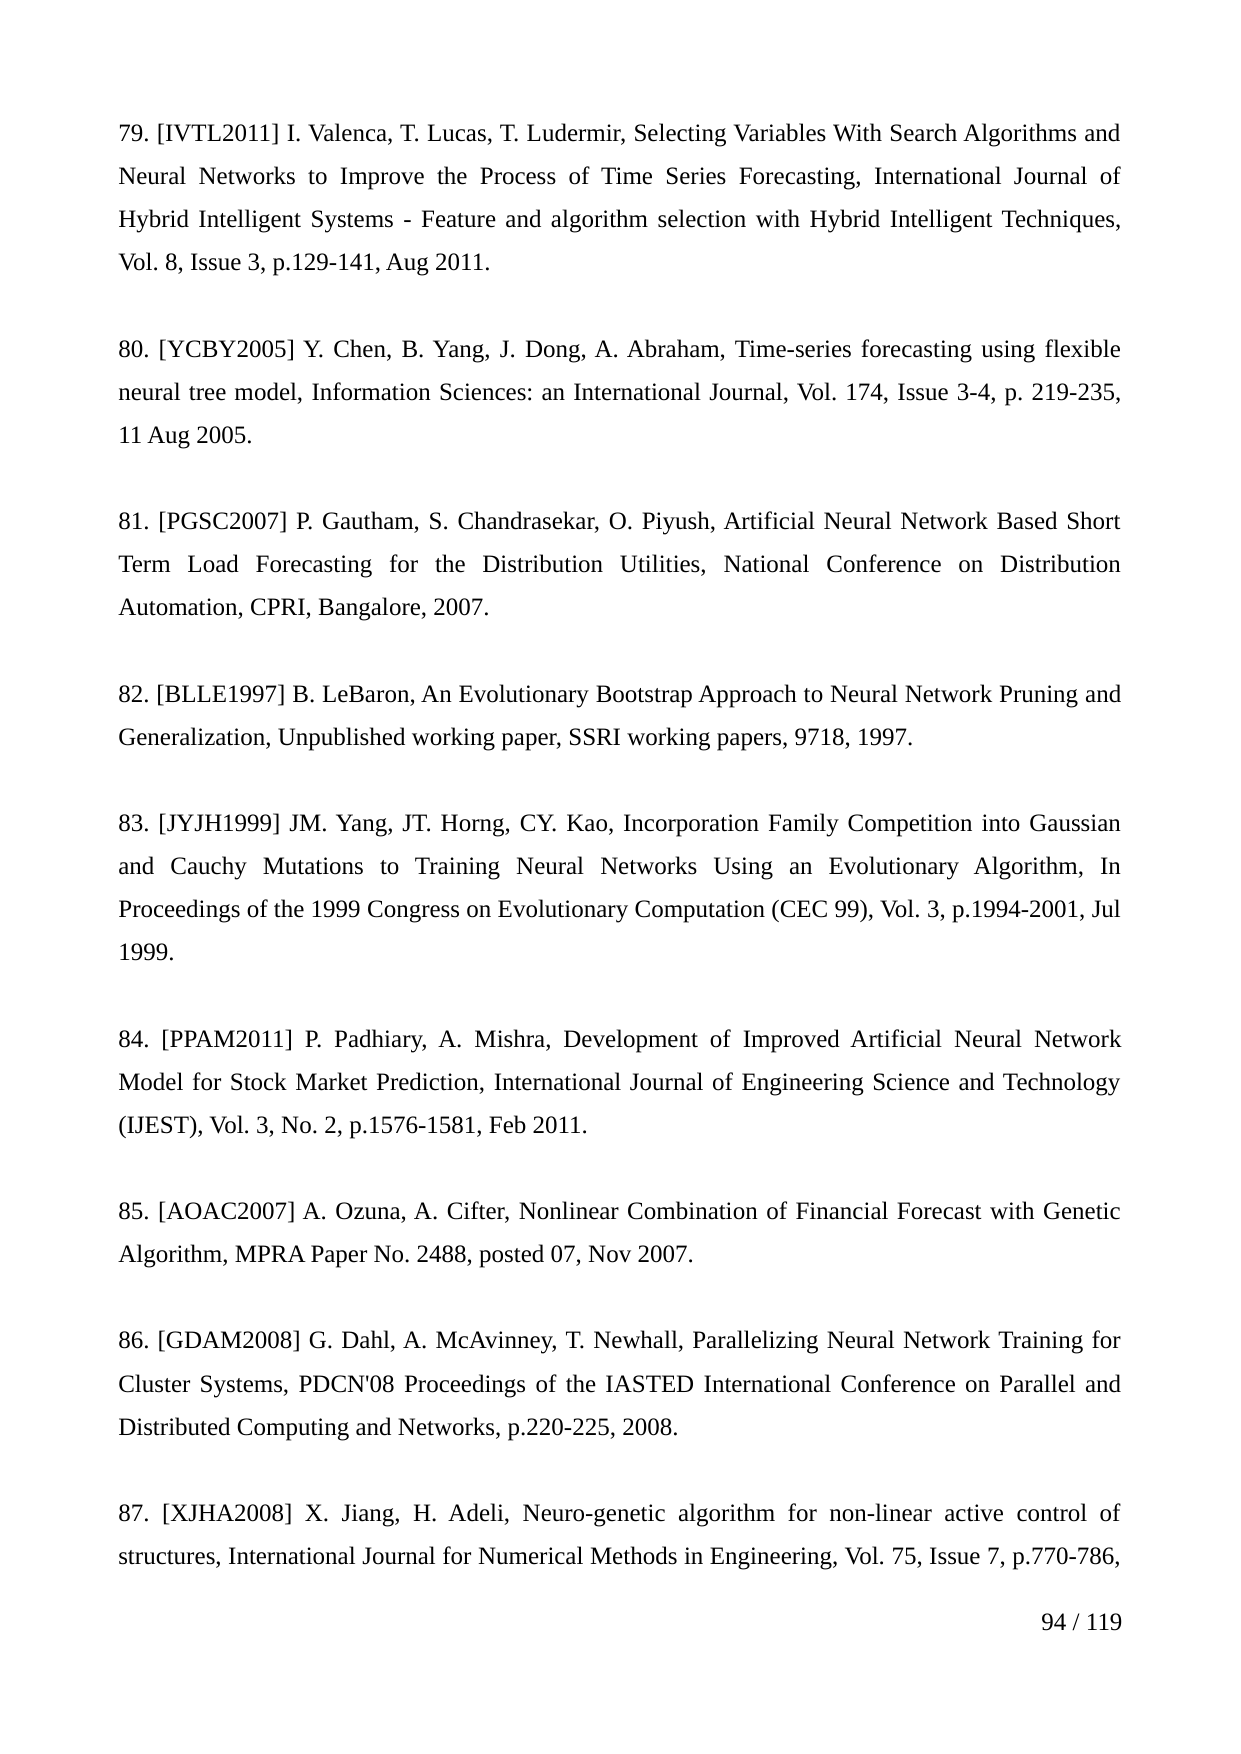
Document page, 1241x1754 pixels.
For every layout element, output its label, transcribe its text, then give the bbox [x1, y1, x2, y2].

text 81. [PGSC2007] P. Gautham, S. Chandrasekar, O. Piyush, Artificial Neural Network Based Short Term Load Forecasting for the Distribution Utilities, National Conference on Distribution Automation, CPRI, Bangalore, 2007. [118, 506, 1122, 621]
text 86. [GDAM2008] G. Dahl, A. McAvinney, T. Newhall, Parallelizing Neural Network Training for Cluster Systems, PDCN'08 Proceedings of the IASTED International Conference on Parallel and Distributed Computing and Networks, p.220-225, 2008. [118, 1326, 1122, 1441]
text 79. [IVTL2011] I. Valenca, T. Lucas, T. Ludermir, Selecting Variables With Search Algorithms and Neural Networks to Improve the Process of Time Series Forecasting, International Journal of Hybrid Intelligent Systems - Feature and algorithm selection with Hybrid Intelligent Techniques, Vol. 8, Issue 3, p.129-141, Aug 2011. [118, 118, 1122, 276]
text 80. [YCBY2005] Y. Chen, B. Yang, J. Dong, A. Abraham, Time-series forecasting using flexible neural tree model, Information Sciences: an International Journal, Vol. 174, Issue 3-4, p. 219-235, 11 Aug 2005. [118, 334, 1122, 449]
text 85. [AOAC2007] A. Ozuna, A. Cifter, Nonlinear Combination of Financial Forecast with Genetic Algorithm, MPRA Paper No. 2488, posted 07, Nov 2007. [118, 1196, 1122, 1268]
text 87. [XJHA2008] X. Jiang, H. Adeli, Neuro-genetic algorithm for non-linear active control of structures, International Journal for Numerical Methods in Engineering, Vol. 75, Issue 7, p.770-786, [118, 1498, 1122, 1570]
text 82. [BLLE1997] B. LeBaron, An Evolutionary Bootstrap Approach to Neural Network Pruning and Generalization, Unpublished working paper, SSRI working papers, 9718, 1997. [118, 679, 1122, 751]
text 84. [PPAM2011] P. Padhiary, A. Mishra, Development of Improved Artificial Neural Network Model for Stock Market Prediction, International Journal of Engineering Science and Technology (IJEST), Vol. 3, No. 2, p.1576-1581, Feb 2011. [118, 1024, 1122, 1139]
text 83. [JYJH1999] JM. Yang, JT. Horng, CY. Kao, Incorporation Family Competition into Gaussian and Cauchy Mutations to Training Neural Networks Using an Evolutionary Algorithm, In Proceedings of the 1999 Congress on Evolutionary Computation (CEC 99), Vol. 3, p.1994-2001, Jul 1999. [118, 808, 1122, 966]
